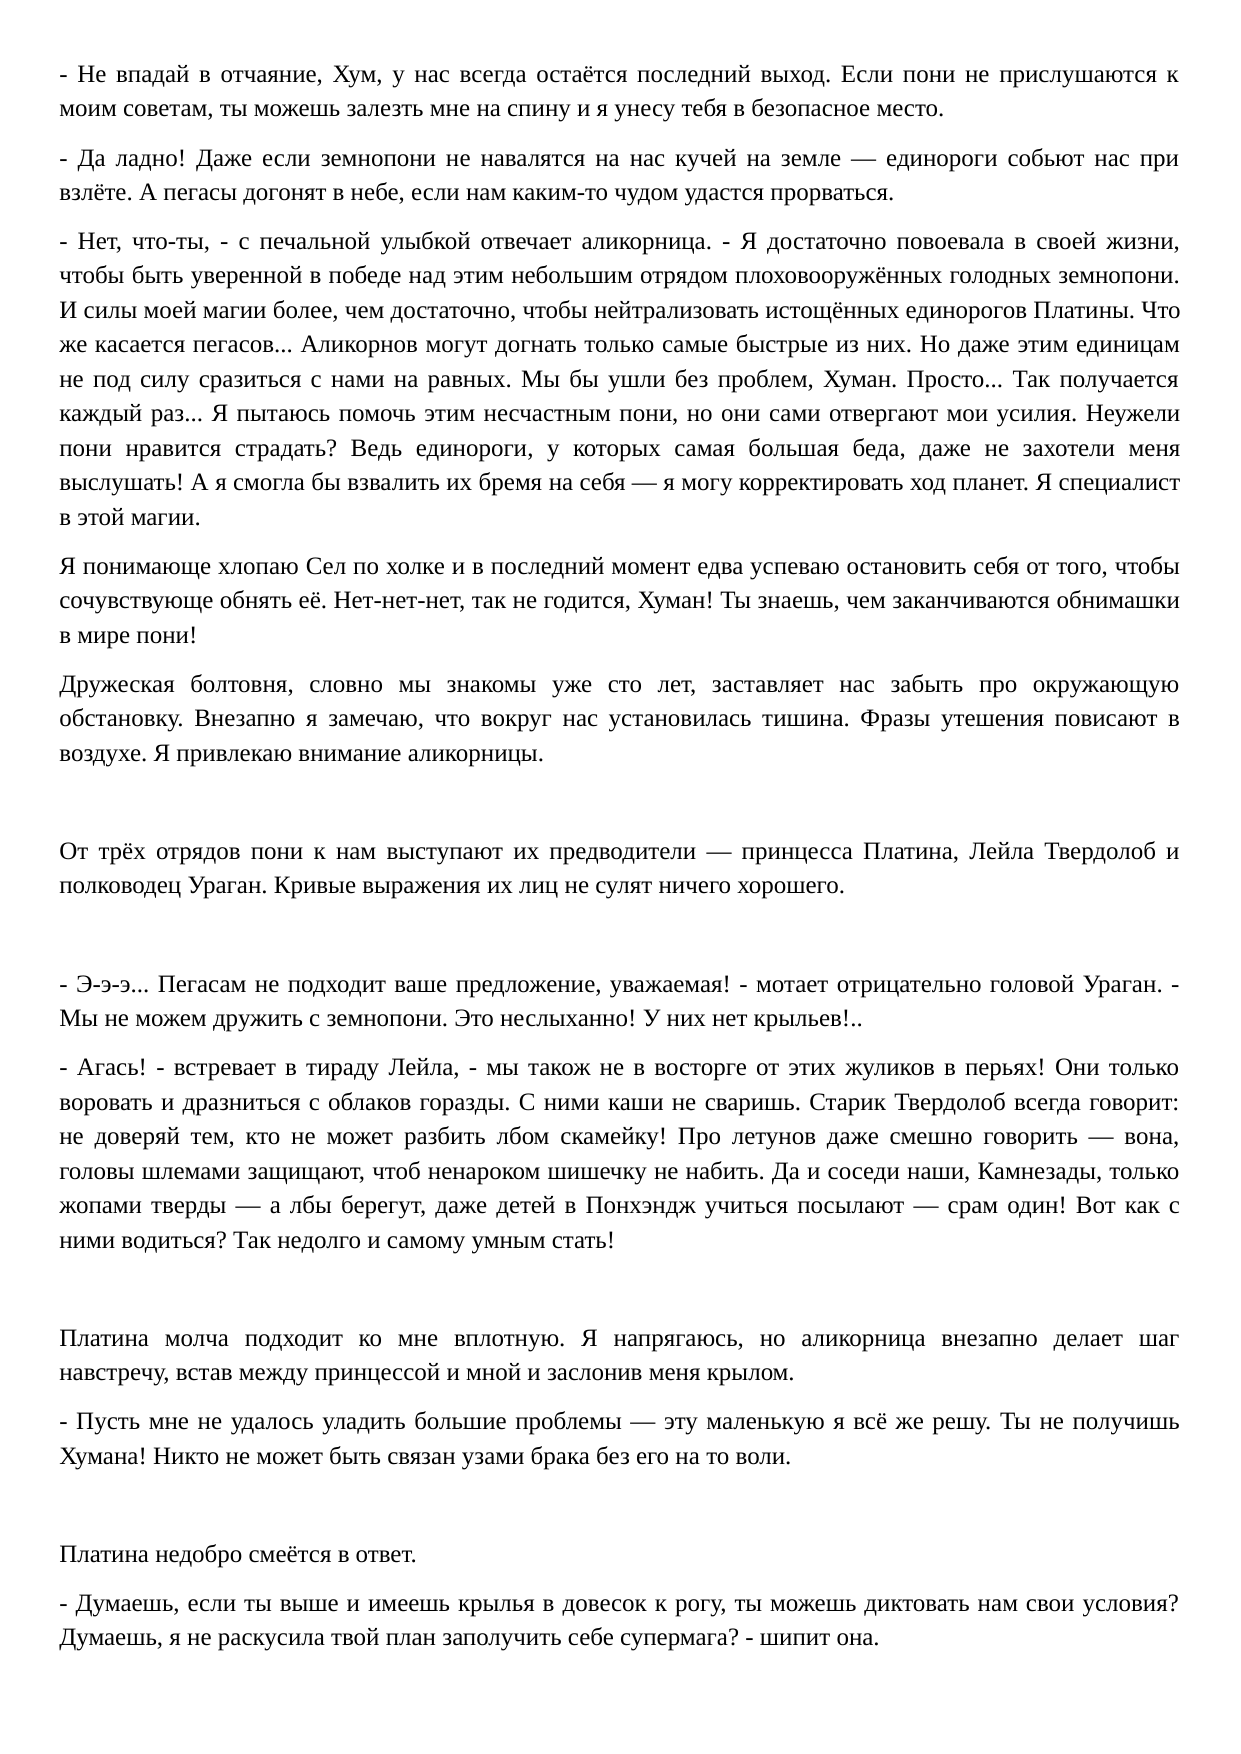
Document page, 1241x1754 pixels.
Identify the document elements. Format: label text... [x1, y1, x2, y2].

text - Не впадай в отчаяние, Хум, у нас всегда остаётся последний выход. Если пони не прислушаются к моим советам, ты можешь залезть мне на спину и я унесу тебя в безопасное место. [59, 59, 1181, 122]
text - Агась! - встревает в тираду Лейла, - мы також не в восторге от этих жуликов в перьях! Они только воровать и дразниться с облаков горазды. С ними каши не сваришь. Старик Твердолоб всегда говорит: не доверяй тем, кто не может разбить лбом скамейку! Про летунов даже смешно говорить — вона, головы шлемами защищают, чтоб ненароком шишечку не набить. Да и соседи наши, Камнезады, только жопами тверды — а лбы берегут, даже детей в Понхэндж учиться посылают — срам один! Вот как с ними водиться? Так недолго и самому умным стать! [59, 1052, 1181, 1253]
text Дружеская болтовня, словно мы знакомы уже сто лет, заставляет нас забыть про окружающую обстановку. Внезапно я замечаю, что вокруг нас установилась тишина. Фразы утешения повисают в воздухе. Я привлекаю внимание аликорницы. [59, 669, 1181, 767]
text - Да ладно! Даже если земнопони не навалятся на нас кучей на земле — единороги собьют нас при взлёте. А пегасы догонят в небе, если нам каким-то чудом удастся прорваться. [59, 143, 1181, 206]
text Платина молча подходит ко мне вплотную. Я напрягаюсь, но аликорница внезапно делает шаг навстречу, встав между принцессой и мной и заслонив меня крылом. [59, 1323, 1181, 1386]
text От трёх отрядов пони к нам выступают их предводители — принцесса Платина, Лейла Твердолоб и полководец Ураган. Кривые выражения их лиц не сулят ничего хорошего. [59, 836, 1181, 899]
text - Э-э-э... Пегасам не подходит ваше предложение, уважаемая! - мотает отрицательно головой Ураган. - Мы не можем дружить с земнопони. Это неслыханно! У них нет крыльев!.. [59, 969, 1181, 1032]
text Платина недобро смеётся в ответ. [59, 1539, 1181, 1568]
text Я понимающе хлопаю Сел по холке и в последний момент едва успеваю остановить себя от того, чтобы сочувствующе обнять её. Нет-нет-нет, так не годится, Хуман! Ты знаешь, чем заканчиваются обнимашки в мире пони! [59, 551, 1181, 649]
text - Думаешь, если ты выше и имеешь крылья в довесок к рогу, ты можешь диктовать нам свои условия? Думаешь, я не раскусила твой план заполучить себе супермага? - шипит она. [59, 1588, 1181, 1651]
text - Нет, что-ты, - с печальной улыбкой отвечает аликорница. - Я достаточно повоевала в своей жизни, чтобы быть уверенной в победе над этим небольшим отрядом плоховооружённых голодных земнопони. И силы моей магии более, чем достаточно, чтобы нейтрализовать истощённых единорогов Платины. Что же касается пегасов... Аликорнов могут догнать только самые быстрые из них. Но даже этим единицам не под силу сразиться с нами на равных. Мы бы ушли без проблем, Хуман. Просто... Так получается каждый раз... Я пытаюсь помочь этим несчастным пони, но они сами отвергают мои усилия. Неужели пони нравится страдать? Ведь единороги, у которых самая большая беда, даже не захотели меня выслушать! А я смогла бы взвалить их бремя на себя — я могу корректировать ход планет. Я специалист в этой магии. [59, 226, 1181, 531]
text - Пусть мне не удалось уладить большие проблемы — эту маленькую я всё же решу. Ты не получишь Хумана! Никто не может быть связан узами брака без его на то воли. [59, 1406, 1181, 1469]
